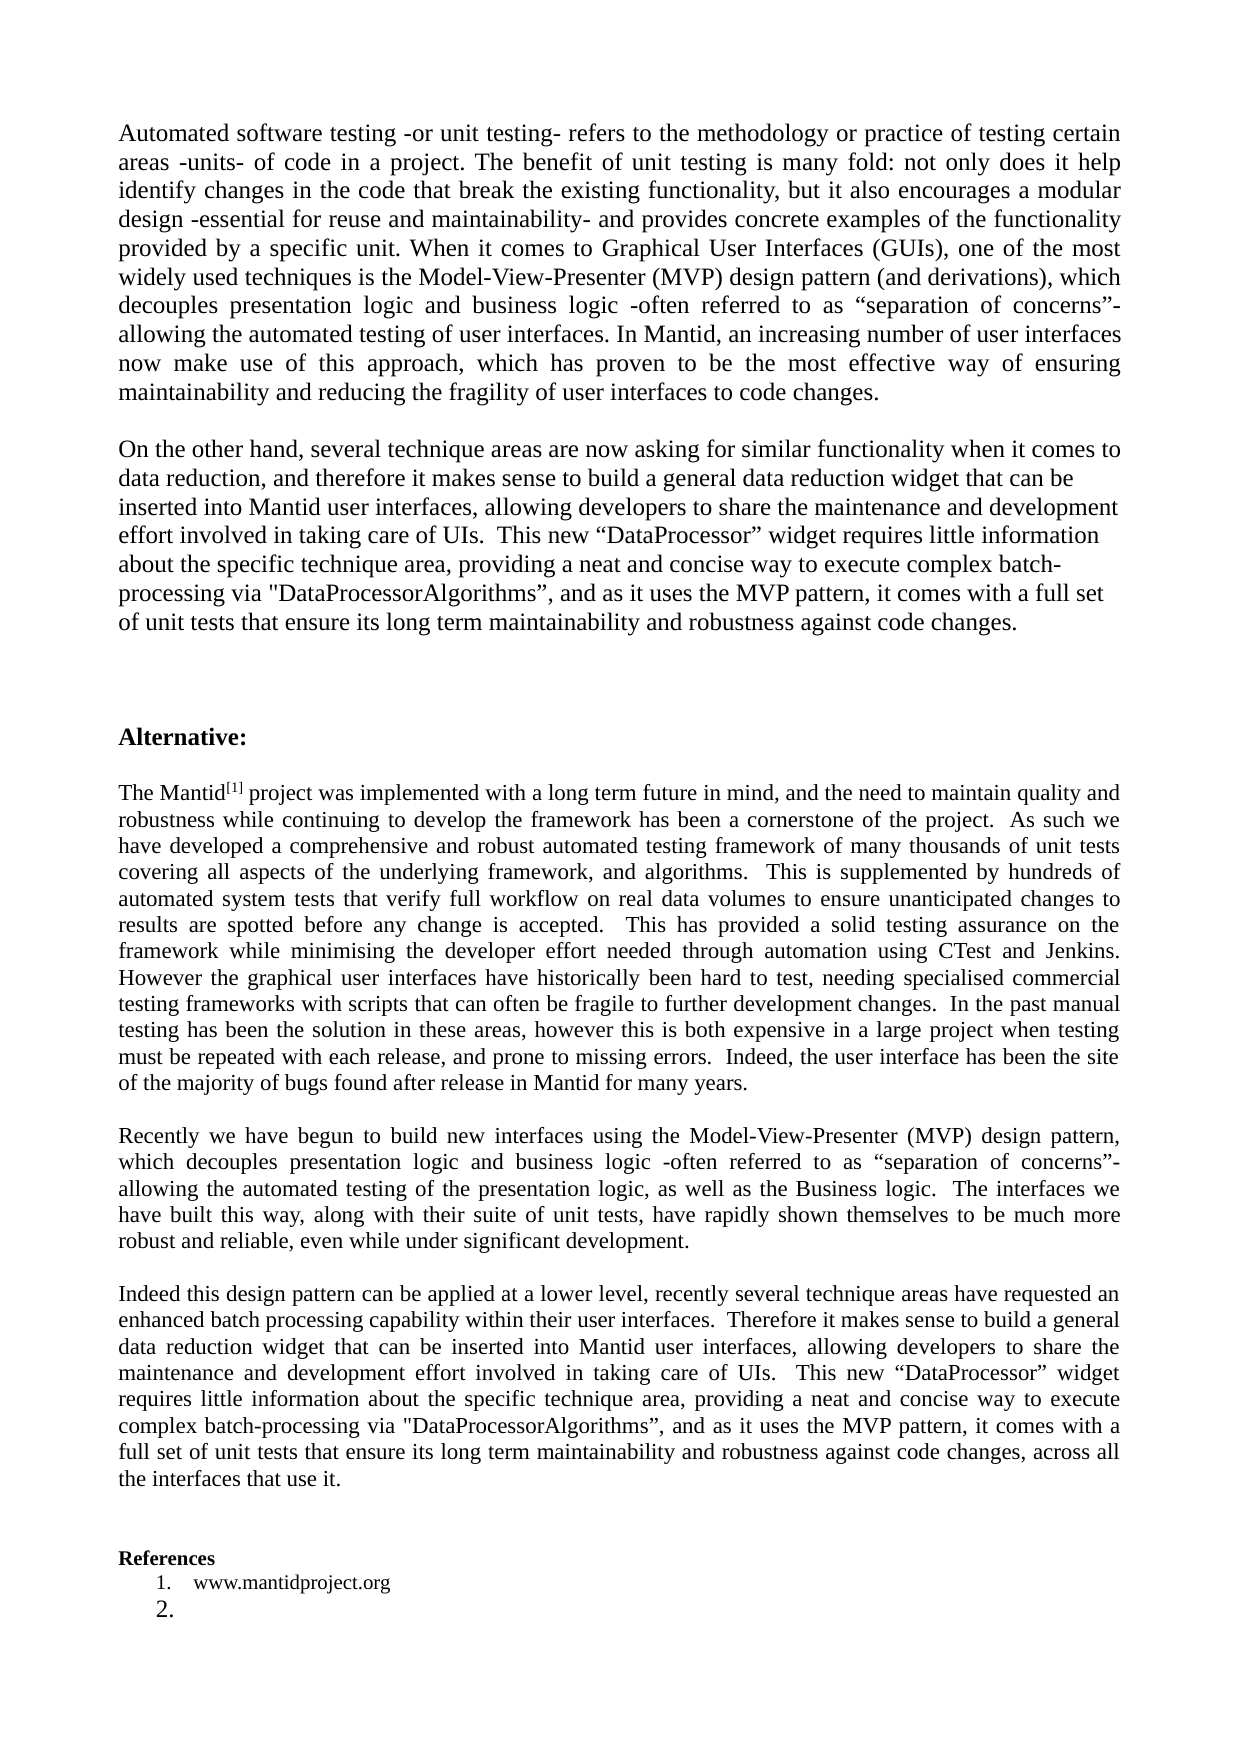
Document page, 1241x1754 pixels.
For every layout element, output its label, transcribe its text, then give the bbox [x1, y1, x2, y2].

text Indeed this design pattern can be applied at a lower level, recently several technique areas have requested an enhanced batch processing capability within their user interfaces. Therefore it makes sense to build a general data reduction widget that can be inserted into Mantid user interfaces, allowing developers to share the maintenance and development effort involved in taking care of UIs. This new “DataProcessor” widget requires little information about the specific technique area, providing a neat and concise way to execute complex batch-processing via "DataProcessorAlgorithms”, and as it uses the MVP pattern, it comes with a full set of unit tests that ensure its long term maintainability and robustness against code changes, across all the interfaces that use it. [118, 1280, 1122, 1491]
list www.mantidproject.org [156, 1570, 1122, 1594]
text On the other hand, several technique areas are now asking for similar functionality when it comes to data reduction, and therefore it makes sense to build a general data reduction widget that can be inserted into Mantid user interfaces, allowing developers to share the maintenance and development effort involved in taking care of UIs. This new “DataProcessor” widget requires little information about the specific technique area, providing a neat and concise way to execute complex batch-processing via "DataProcessorAlgorithms”, and as it uses the MVP pattern, it comes with a full set of unit tests that ensure its long term maintainability and robustness against code changes. [118, 434, 1122, 636]
text The Mantid[1] project was implemented with a long term future in mind, and the need to maintain quality and robustness while continuing to develop the framework has been a cornerstone of the project. As such we have developed a comprehensive and robust automated testing framework of many thousands of unit tests covering all aspects of the underlying framework, and algorithms. This is supplemented by hundreds of automated system tests that verify full workflow on real data volumes to ensure unanticipated changes to results are spotted before any change is accepted. This has provided a solid testing assurance on the framework while minimising the developer effort needed through automation using CTest and Jenkins. However the graphical user interfaces have historically been hard to test, needing specialised commercial testing frameworks with scripts that can often be fragile to further development changes. In the past manual testing has been the solution in these areas, however this is both expensive in a large project when testing must be repeated with each release, and prone to missing errors. Indeed, the user interface has been the site of the majority of bugs found after release in Mantid for many years. [118, 779, 1122, 1096]
text Automated software testing -or unit testing- refers to the methodology or practice of testing certain areas -units- of code in a project. The benefit of unit testing is many fold: not only does it help identify changes in the code that break the existing functionality, but it also encourages a modular design -essential for reuse and maintainability- and provides concrete examples of the functionality provided by a specific unit. When it comes to Graphical User Interfaces (GUIs), one of the most widely used techniques is the Model-View-Presenter (MVP) design pattern (and derivations), which decouples presentation logic and business logic -often referred to as “separation of concerns”- allowing the automated testing of user interfaces. In Mantid, an increasing number of user interfaces now make use of this approach, which has proven to be the most effective way of ensuring maintainability and reducing the fragility of user interfaces to code changes. [118, 118, 1122, 406]
text References [118, 1546, 1122, 1570]
text Alternative: [118, 722, 1122, 751]
text Recently we have begun to build new interfaces using the Model-View-Presenter (MVP) design pattern, which decouples presentation logic and business logic -often referred to as “separation of concerns”- allowing the automated testing of the presentation logic, as well as the Business logic. The interfaces we have built this way, along with their suite of unit tests, have rapidly shown themselves to be much more robust and reliable, even while under significant development. [118, 1122, 1122, 1254]
